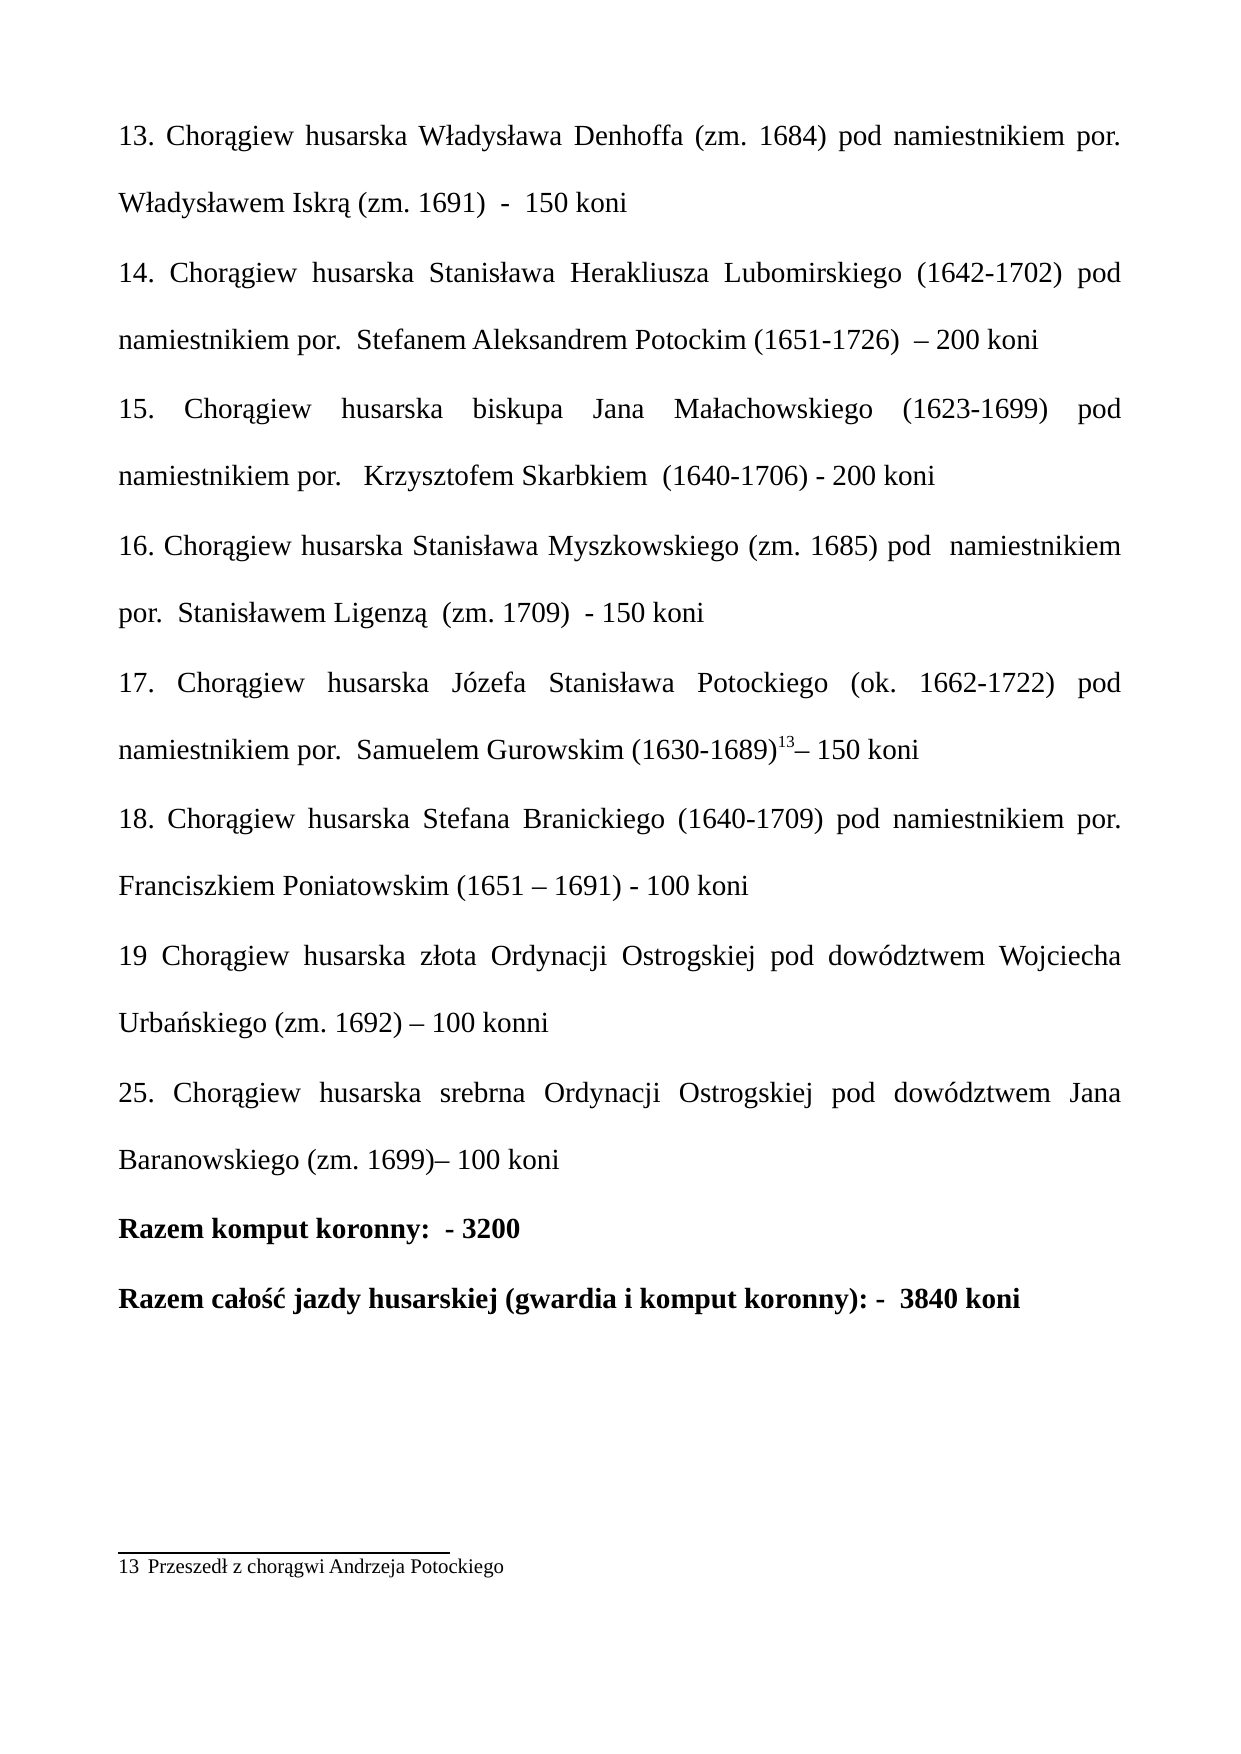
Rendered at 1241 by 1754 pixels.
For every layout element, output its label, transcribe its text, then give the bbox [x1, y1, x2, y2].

text 14. Chorągiew husarska Stanisława Herakliusza Lubomirskiego (1642-1702) pod namiestnikiem por. Stefanem Aleksandrem Potockim (1651-1726) – 200 koni [118, 255, 1122, 355]
text 18. Chorągiew husarska Stefana Branickiego (1640-1709) pod namiestnikiem por. Franciszkiem Poniatowskim (1651 – 1691) - 100 koni [118, 801, 1122, 902]
text 15. Chorągiew husarska biskupa Jana Małachowskiego (1623-1699) pod namiestnikiem por. Krzysztofem Skarbkiem (1640-1706) - 200 koni [118, 391, 1122, 492]
text 17. Chorągiew husarska Józefa Stanisława Potockiego (ok. 1662-1722) pod namiestnikiem por. Samuelem Gurowskim (1630-1689)– 150 koni [118, 665, 1122, 765]
text 25. Chorągiew husarska srebrna Ordynacji Ostrogskiej pod dowództwem Jana Baranowskiego (zm. 1699)– 100 koni [118, 1075, 1122, 1175]
text 16. Chorągiew husarska Stanisława Myszkowskiego (zm. 1685) pod namiestnikiem por. Stanisławem Ligenzą (zm. 1709) - 150 koni [118, 528, 1122, 629]
text Razem całość jazdy husarskiej (gwardia i komput koronny): - 3840 koni [118, 1281, 1122, 1314]
text 13. Chorągiew husarska Władysława Denhoffa (zm. 1684) pod namiestnikiem por. Władysławem Iskrą (zm. 1691) - 150 koni [118, 118, 1122, 219]
text Razem komput koronny: - 3200 [118, 1211, 1122, 1245]
text Przeszedł z chorągwi Andrzeja Potockiego [118, 1553, 1122, 1578]
text 19 Chorągiew husarska złota Ordynacji Ostrogskiej pod dowództwem Wojciecha Urbańskiego (zm. 1692) – 100 konni [118, 938, 1122, 1039]
